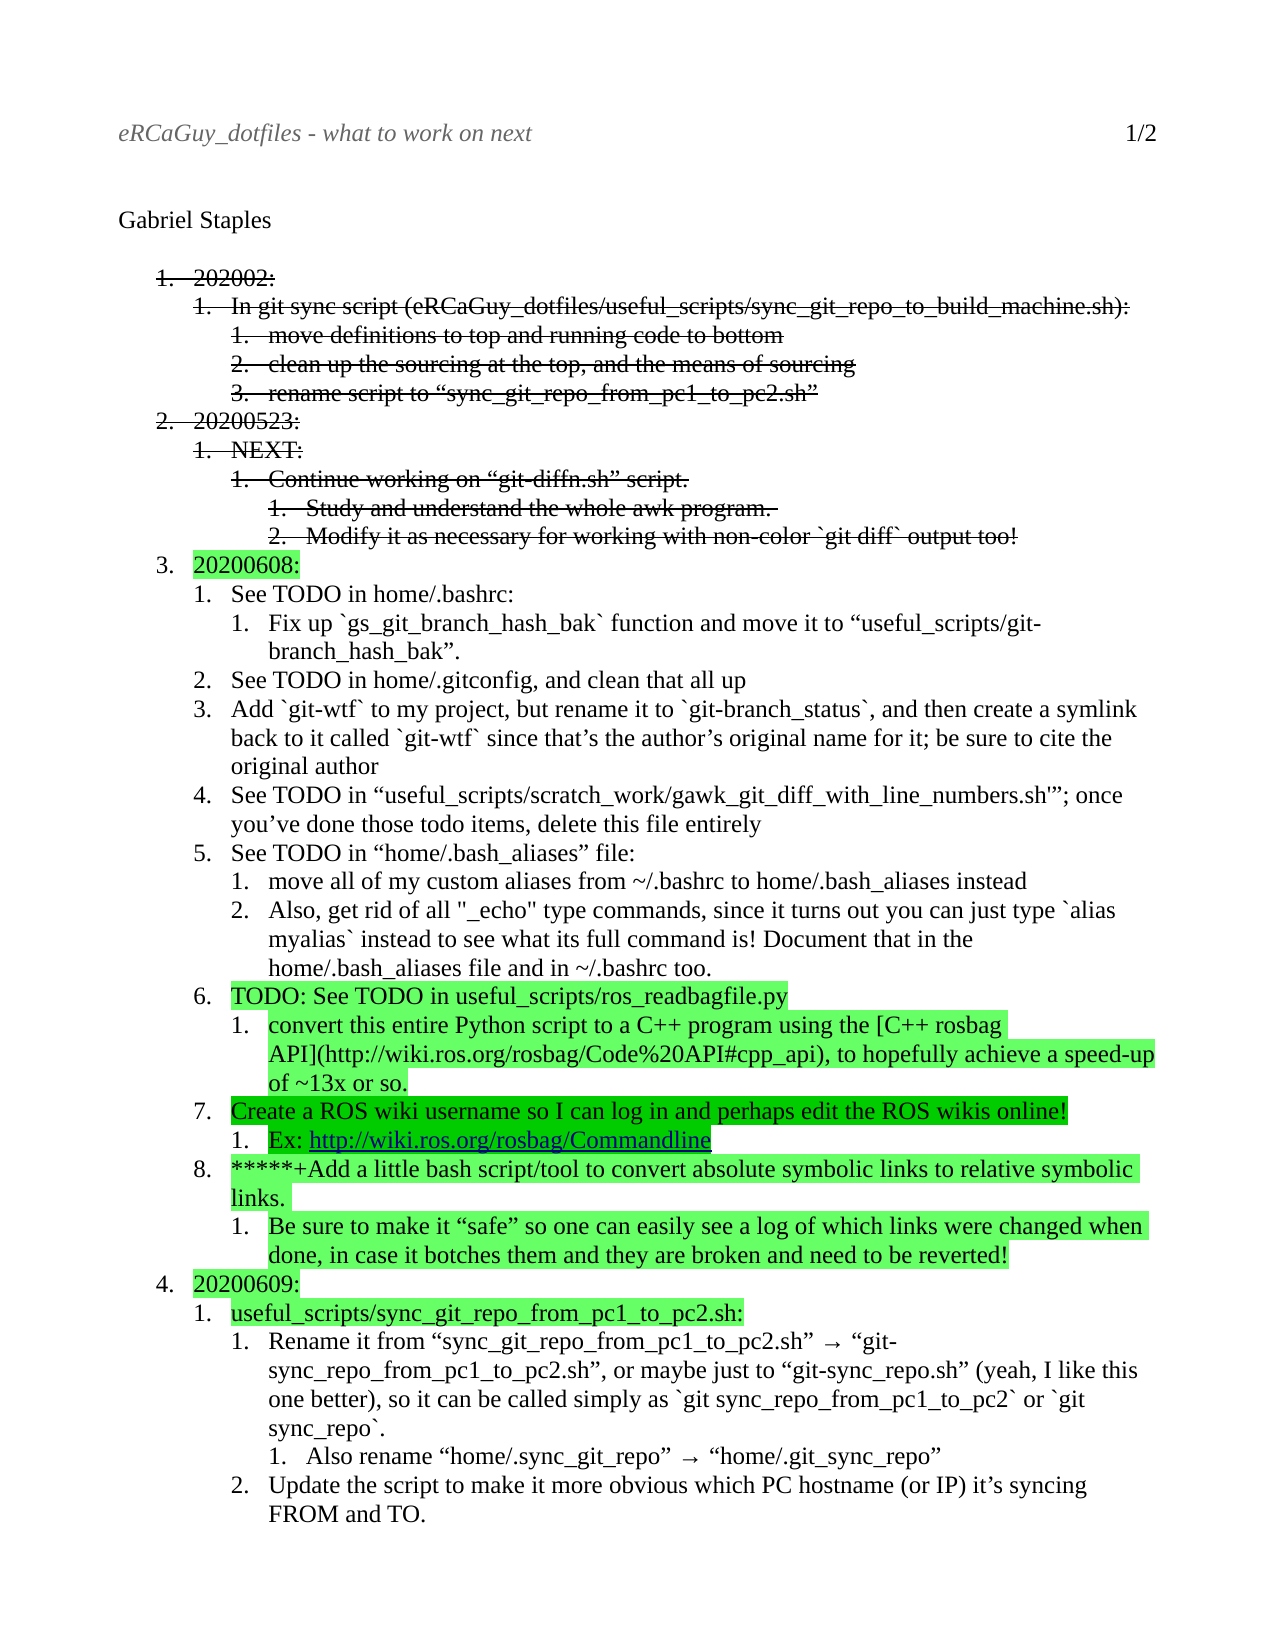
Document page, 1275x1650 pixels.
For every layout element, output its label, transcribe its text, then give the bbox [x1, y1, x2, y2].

list move definitions to top and running code to bottom [231, 320, 1157, 349]
list useful_scripts/sync_git_repo_from_pc1_to_pc2.sh: [193, 1298, 1157, 1326]
list See TODO in “useful_scripts/scratch_work/gawk_git_diff_with_line_numbers.sh'”; once you’ve done those todo items, delete this file entirely [193, 780, 1157, 838]
list Fix up `gs_git_branch_hash_bak` function and move it to “useful_scripts/git-branch_hash_bak”. [231, 608, 1157, 665]
list TODO: See TODO in useful_scripts/ros_readbagfile.py [193, 981, 1157, 1010]
list rename script to “sync_git_repo_from_pc1_to_pc2.sh” [231, 378, 1157, 406]
list 20200608: [156, 550, 1157, 579]
list convert this entire Python script to a C++ program using the [C++ rosbag API](http://wiki.ros.org/rosbag/Code%20API#cpp_api), to hopefully achieve a speed-up of ~13x or so. [231, 1010, 1157, 1096]
list Ex: http://wiki.ros.org/rosbag/Commandline [231, 1125, 1157, 1154]
list Study and understand the whole awk program. [268, 493, 1157, 521]
list Rename it from “sync_git_repo_from_pc1_to_pc2.sh” → “git-sync_repo_from_pc1_to_pc2.sh”, or maybe just to “git-sync_repo.sh” (yeah, I like this one better), so it can be called simply as `git sync_repo_from_pc1_to_pc2` or `git sync_repo`. [231, 1326, 1157, 1441]
text Gabriel Staples [118, 205, 1157, 234]
list In git sync script (eRCaGuy_dotfiles/useful_scripts/sync_git_repo_to_build_machine.sh): [193, 291, 1157, 320]
list Continue working on “git-diffn.sh” script. [231, 464, 1157, 493]
list Update the script to make it more obvious which PC hostname (or IP) it’s syncing FROM and TO. [231, 1470, 1157, 1528]
list See TODO in home/.bashrc: [193, 579, 1157, 608]
list *****+Add a little bash script/tool to convert absolute symbolic links to relative symbolic links. [193, 1154, 1157, 1211]
list Modify it as necessary for working with non-color `git diff` output too! [268, 521, 1157, 550]
list NEXT: [193, 435, 1157, 464]
list See TODO in home/.gitconfig, and clean that all up [193, 665, 1157, 694]
list 20200523: [156, 406, 1157, 435]
list Be sure to make it “safe” so one can easily see a log of which links were changed when done, in case it botches them and they are broken and need to be reverted! [231, 1211, 1157, 1269]
list 20200609: [156, 1269, 1157, 1298]
list Add `git-wtf` to my project, but rename it to `git-branch_status`, and then create a symlink back to it called `git-wtf` since that’s the author’s original name for it; be sure to cite the original author [193, 694, 1157, 780]
list clean up the sourcing at the top, and the means of sourcing [231, 349, 1157, 378]
list Create a ROS wiki username so I can log in and perhaps edit the ROS wikis online! [193, 1096, 1157, 1125]
list See TODO in “home/.bash_aliases” file: [193, 838, 1157, 866]
list move all of my custom aliases from ~/.bashrc to home/.bash_aliases instead [231, 866, 1157, 895]
list 202002: [156, 263, 1157, 291]
list Also rename “home/.sync_git_repo” → “home/.git_sync_repo” [268, 1441, 1157, 1470]
list Also, get rid of all "_echo" type commands, since it turns out you can just type `alias myalias` instead to see what its full command is! Document that in the home/.bash_aliases file and in ~/.bashrc too. [231, 895, 1157, 981]
